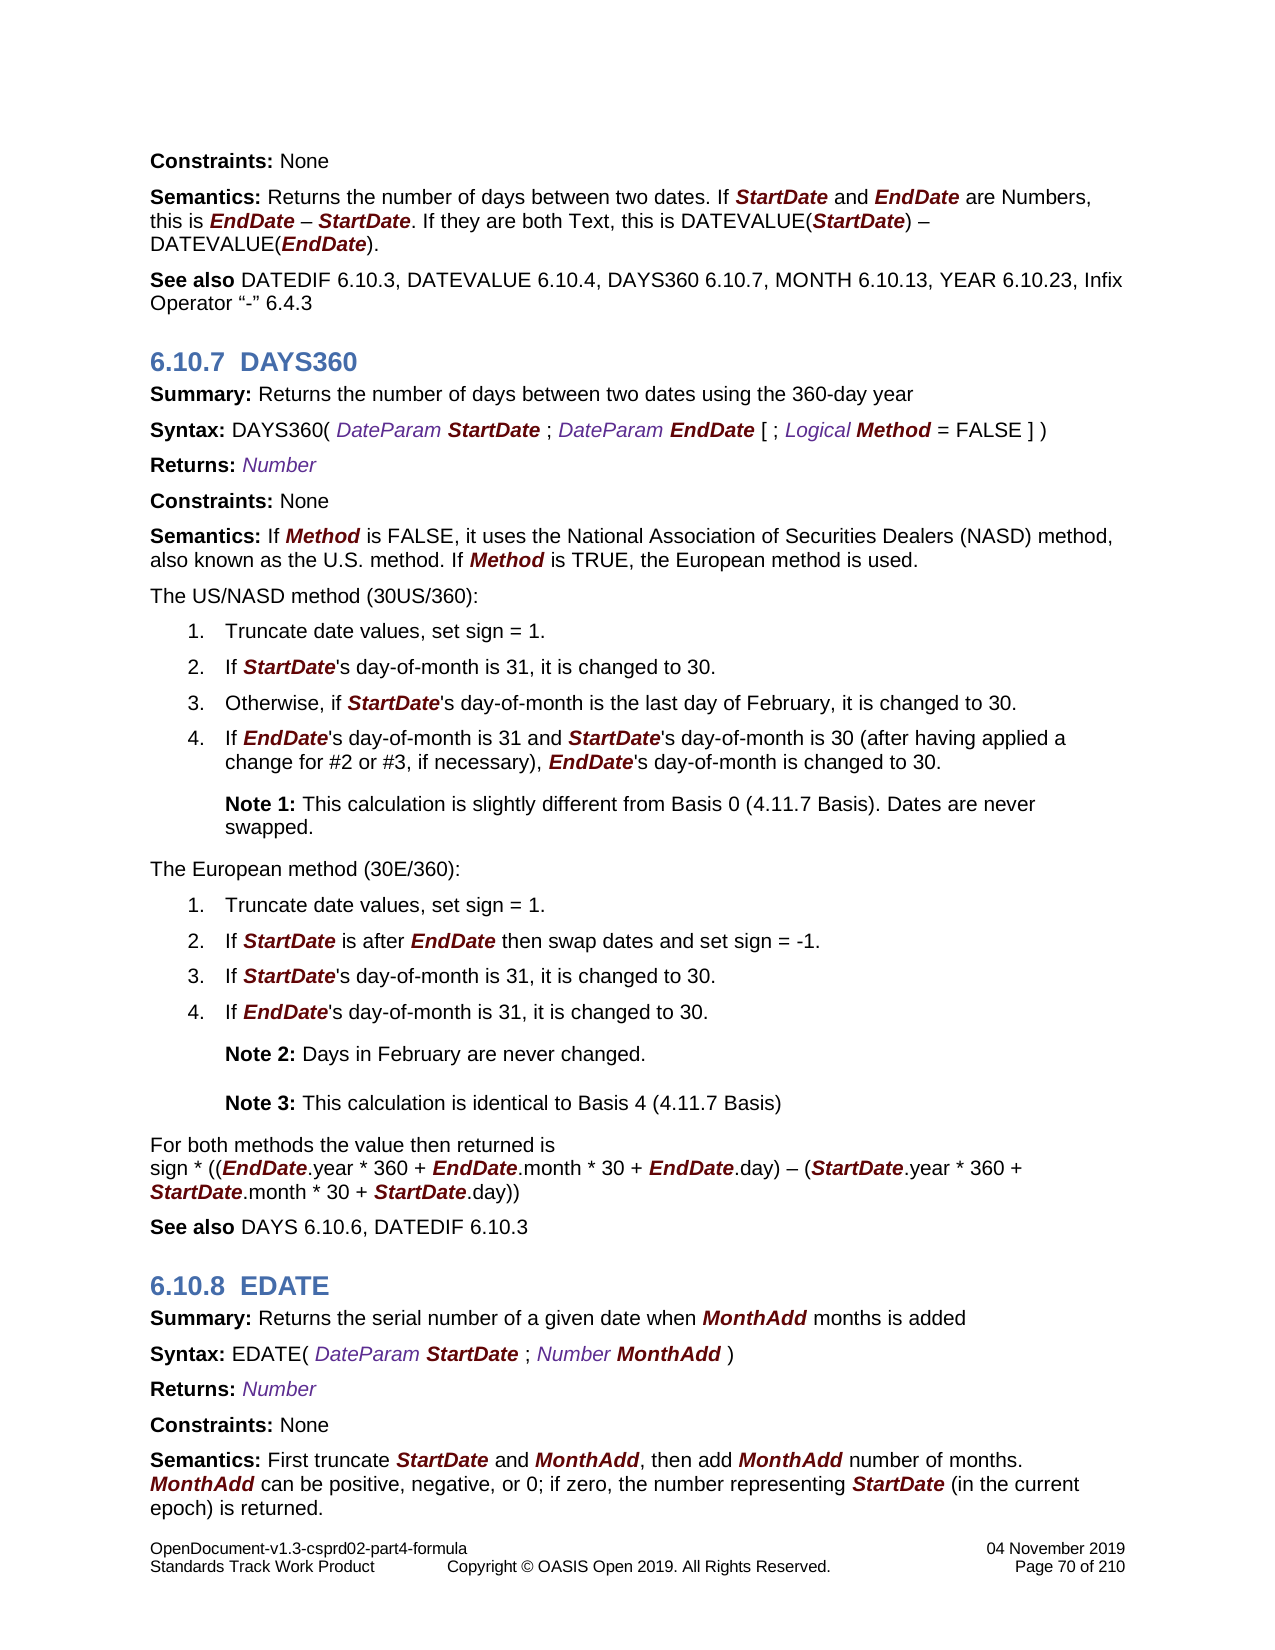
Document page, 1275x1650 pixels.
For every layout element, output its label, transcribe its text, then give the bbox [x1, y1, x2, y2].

subtitle EDATE [150, 1270, 1125, 1300]
text Summary: Returns the number of days between two dates using the 360-day year [150, 382, 1125, 406]
text Semantics: If Method is FALSE, it uses the National Association of Securities Dealers (NASD) method, also known as the U.S. method. If Method is TRUE, the European method is used. [150, 525, 1125, 572]
text Semantics: Returns the number of days between two dates. If StartDate and EndDate are Numbers, this is EndDate – StartDate. If they are both Text, this is DATEVALUE(StartDate) – DATEVALUE(EndDate). [150, 186, 1125, 256]
text For both methods the value then returned is sign * ((EndDate.year * 360 + EndDate.month * 30 + EndDate.day) – (StartDate.year * 360 + StartDate.month * 30 + StartDate.day)) [150, 1133, 1125, 1204]
list If StartDate is after EndDate then swap dates and set sign = -1. [187, 929, 1125, 953]
text Syntax: DAYS360( DateParam StartDate ; DateParam EndDate [ ; Logical Method = FALSE ] ) [150, 418, 1125, 442]
text Semantics: First truncate StartDate and MonthAdd, then add MonthAdd number of months. MonthAdd can be positive, negative, or 0; if zero, the number representing StartDate (in the current epoch) is returned. [150, 1449, 1125, 1519]
list Note 1: This calculation is slightly different from Basis 0 (4.11.7 Basis). Dates are never swapped. [187, 792, 1125, 839]
list If StartDate's day-of-month is 31, it is changed to 30. [187, 965, 1125, 988]
text Constraints: None [150, 1413, 1125, 1437]
text See also DAYS 6.10.6, DATEDIF 6.10.3 [150, 1216, 1125, 1239]
subtitle DAYS360 [150, 346, 1125, 376]
list If EndDate's day-of-month is 31 and StartDate's day-of-month is 30 (after having applied a change for #2 or #3, if necessary), EndDate's day-of-month is changed to 30. [187, 727, 1125, 774]
list Truncate date values, set sign = 1. [187, 620, 1125, 643]
text Returns: Number [150, 1378, 1125, 1401]
text See also DATEDIF 6.10.3, DATEVALUE 6.10.4, DAYS360 6.10.7, MONTH 6.10.13, YEAR 6.10.23, Infix Operator “-” 6.4.3 [150, 268, 1125, 315]
list Note 2: Days in February are never changed. [187, 1042, 1125, 1066]
text The European method (30E/360): [150, 858, 1125, 881]
text Syntax: EDATE( DateParam StartDate ; Number MonthAdd ) [150, 1342, 1125, 1366]
list If EndDate's day-of-month is 31, it is changed to 30. [187, 1000, 1125, 1024]
text The US/NASD method (30US/360): [150, 584, 1125, 608]
list If StartDate's day-of-month is 31, it is changed to 30. [187, 655, 1125, 679]
list Note 3: This calculation is identical to Basis 4 (4.11.7 Basis) [187, 1091, 1125, 1114]
text Constraints: None [150, 489, 1125, 513]
list Otherwise, if StartDate's day-of-month is the last day of February, it is changed to 30. [187, 691, 1125, 714]
list Truncate date values, set sign = 1. [187, 893, 1125, 917]
text Constraints: None [150, 150, 1125, 173]
text Returns: Number [150, 454, 1125, 477]
text Summary: Returns the serial number of a given date when MonthAdd months is added [150, 1306, 1125, 1330]
